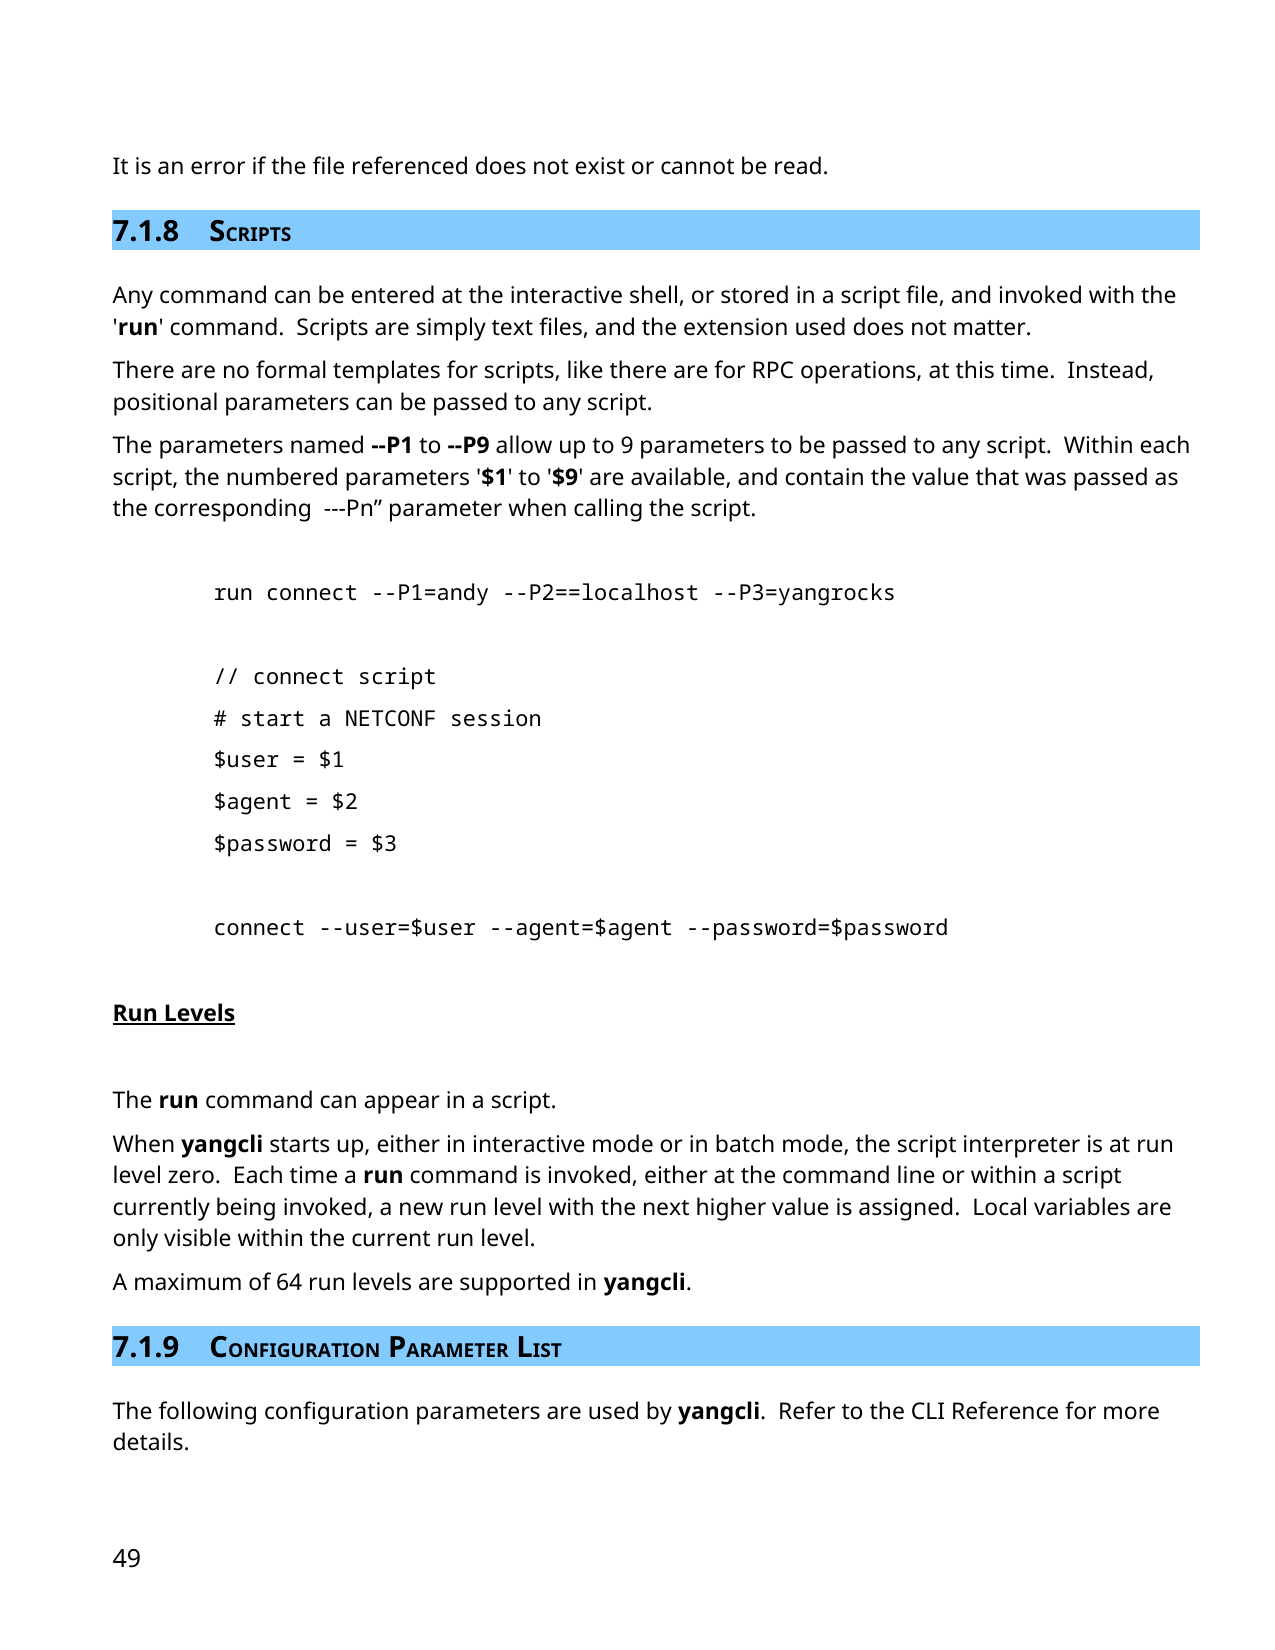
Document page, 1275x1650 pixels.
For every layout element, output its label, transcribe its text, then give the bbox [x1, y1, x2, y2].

text Any command can be entered at the interactive shell, or stored in a script file, and invoked with the 'run' command. Scripts are simply text files, and the extension used does not matter. [112, 279, 1200, 342]
text $user = $1 [139, 744, 1200, 774]
text $agent = $2 [139, 786, 1200, 816]
text A maximum of 64 run levels are supported in yangcli. [112, 1266, 1200, 1297]
text It is an error if the file referenced does not exist or cannot be read. [112, 150, 1200, 181]
text Run Levels [112, 997, 1200, 1028]
text The following configuration parameters are used by yangcli. Refer to the CLI Reference for more details. [112, 1395, 1200, 1457]
text The parameters named --P1 to --P9 allow up to 9 parameters to be passed to any script. Within each script, the numbered parameters '$1' to '$9' are available, and contain the value that was passed as the corresponding ---Pn” parameter when calling the script. [112, 429, 1200, 523]
text // connect script [139, 661, 1200, 691]
subtitle Scripts [112, 210, 1200, 250]
text connect --user=$user --agent=$agent --password=$password [139, 911, 1200, 941]
text $password = $3 [139, 828, 1200, 858]
text # start a NETCONF session [139, 703, 1200, 732]
text The run command can appear in a script. [112, 1084, 1200, 1116]
text When yangcli starts up, either in interactive mode or in batch mode, the script interpreter is at run level zero. Each time a run command is invoked, either at the command line or within a script currently being invoked, a new run level with the next higher value is assigned. Local variables are only visible within the current run level. [112, 1128, 1200, 1253]
subtitle Configuration Parameter List [112, 1326, 1200, 1366]
text There are no formal templates for scripts, like there are for RPC operations, at this time. Instead, positional parameters can be passed to any script. [112, 354, 1200, 417]
text run connect --P1=andy --P2==localhost --P3=yangrocks [139, 577, 1200, 607]
